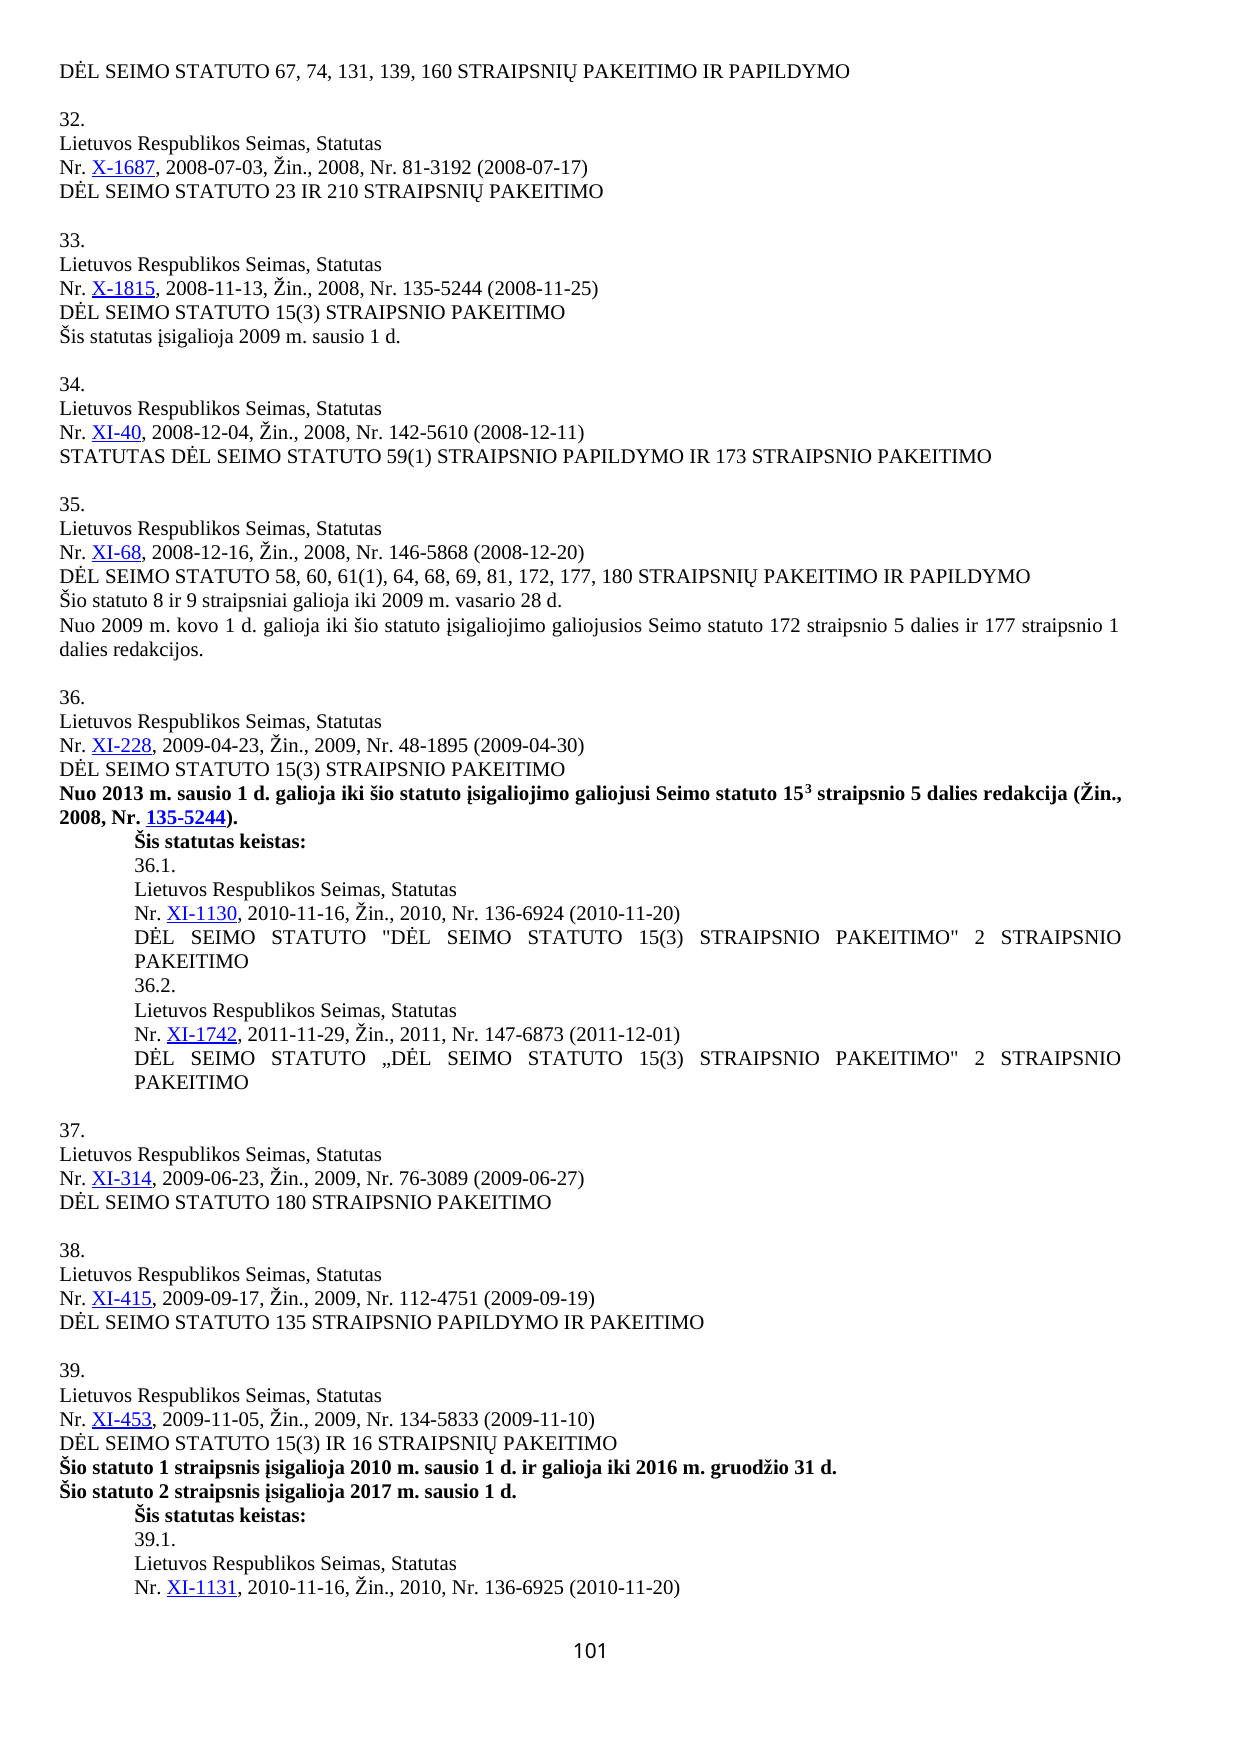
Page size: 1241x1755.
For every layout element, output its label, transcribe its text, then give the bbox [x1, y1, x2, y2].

text Nuo 2009 m. kovo 1 d. galioja iki šio statuto įsigaliojimo galiojusios Seimo statuto 172 straipsnio 5 dalies ir 177 straipsnio 1 dalies redakcijos. [59, 612, 1122, 661]
text Nr. XI-415, 2009-09-17, Žin., 2009, Nr. 112-4751 (2009-09-19) [59, 1286, 1122, 1310]
text 34. [59, 372, 1122, 396]
text STATUTAS DĖL SEIMO STATUTO 59(1) STRAIPSNIO PAPILDYMO IR 173 STRAIPSNIO PAKEITIMO [59, 444, 1122, 468]
text 39. [59, 1358, 1122, 1382]
text Nr. XI-1742, 2011-11-29, Žin., 2011, Nr. 147-6873 (2011-12-01) [59, 1022, 1122, 1046]
text Nr. XI-453, 2009-11-05, Žin., 2009, Nr. 134-5833 (2009-11-10) [59, 1407, 1122, 1431]
text Lietuvos Respublikos Seimas, Statutas [59, 1382, 1122, 1407]
text 35. [59, 492, 1122, 516]
text DĖL SEIMO STATUTO 58, 60, 61(1), 64, 68, 69, 81, 172, 177, 180 STRAIPSNIŲ PAKEITIMO IR PAPILDYMO [59, 564, 1122, 588]
text DĖL SEIMO STATUTO „DĖL SEIMO STATUTO 15(3) STRAIPSNIO PAKEITIMO" 2 STRAIPSNIO PAKEITIMO [134, 1046, 1122, 1094]
text 39.1. [59, 1527, 1122, 1551]
text Nr. XI-314, 2009-06-23, Žin., 2009, Nr. 76-3089 (2009-06-27) [59, 1166, 1122, 1190]
text Lietuvos Respublikos Seimas, Statutas [59, 252, 1122, 276]
text Lietuvos Respublikos Seimas, Statutas [59, 1142, 1122, 1166]
text Lietuvos Respublikos Seimas, Statutas [59, 877, 1122, 901]
text Nr. XI-68, 2008-12-16, Žin., 2008, Nr. 146-5868 (2008-12-20) [59, 540, 1122, 564]
text Šio statuto 1 straipsnis įsigalioja 2010 m. sausio 1 d. ir galioja iki 2016 m. gruodžio 31 d. [59, 1455, 1122, 1479]
text Lietuvos Respublikos Seimas, Statutas [59, 1262, 1122, 1286]
text Nr. XI-40, 2008-12-04, Žin., 2008, Nr. 142-5610 (2008-12-11) [59, 420, 1122, 444]
text DĖL SEIMO STATUTO 67, 74, 131, 139, 160 STRAIPSNIŲ PAKEITIMO IR PAPILDYMO [59, 59, 1122, 83]
text DĖL SEIMO STATUTO 15(3) STRAIPSNIO PAKEITIMO [59, 300, 1122, 324]
text DĖL SEIMO STATUTO 15(3) IR 16 STRAIPSNIŲ PAKEITIMO [59, 1431, 1122, 1455]
text Nr. X-1815, 2008-11-13, Žin., 2008, Nr. 135-5244 (2008-11-25) [59, 276, 1122, 300]
text DĖL SEIMO STATUTO 23 IR 210 STRAIPSNIŲ PAKEITIMO [59, 179, 1122, 203]
text DĖL SEIMO STATUTO 180 STRAIPSNIO PAKEITIMO [59, 1190, 1122, 1214]
text Lietuvos Respublikos Seimas, Statutas [59, 131, 1122, 155]
text Šis statutas keistas: [59, 1503, 1122, 1527]
text 36.2. [59, 973, 1122, 997]
text 36.1. [59, 853, 1122, 877]
text Šis statutas keistas: [59, 829, 1122, 853]
text Lietuvos Respublikos Seimas, Statutas [59, 1551, 1122, 1575]
text Lietuvos Respublikos Seimas, Statutas [59, 396, 1122, 420]
text Šio statuto 2 straipsnis įsigalioja 2017 m. sausio 1 d. [59, 1479, 1122, 1503]
text 33. [59, 227, 1122, 252]
text Lietuvos Respublikos Seimas, Statutas [59, 516, 1122, 540]
text Lietuvos Respublikos Seimas, Statutas [59, 709, 1122, 733]
text Nr. XI-1130, 2010-11-16, Žin., 2010, Nr. 136-6924 (2010-11-20) [59, 901, 1122, 925]
text DĖL SEIMO STATUTO "DĖL SEIMO STATUTO 15(3) STRAIPSNIO PAKEITIMO" 2 STRAIPSNIO PAKEITIMO [134, 925, 1122, 973]
text Nr. XI-228, 2009-04-23, Žin., 2009, Nr. 48-1895 (2009-04-30) [59, 733, 1122, 757]
text DĖL SEIMO STATUTO 15(3) STRAIPSNIO PAKEITIMO [59, 757, 1122, 781]
text Nr. XI-1131, 2010-11-16, Žin., 2010, Nr. 136-6925 (2010-11-20) [59, 1575, 1122, 1599]
text Šis statutas įsigalioja 2009 m. sausio 1 d. [59, 324, 1123, 348]
text Nuo 2013 m. sausio 1 d. galioja iki šio statuto įsigaliojimo galiojusi Seimo statuto 153 straipsnio 5 dalies redakcija (Žin., 2008, Nr. 135-5244). [59, 781, 1122, 829]
text 38. [59, 1238, 1122, 1262]
text 32. [59, 107, 1122, 131]
text Nr. X-1687, 2008-07-03, Žin., 2008, Nr. 81-3192 (2008-07-17) [59, 155, 1122, 179]
text 37. [59, 1118, 1122, 1142]
text Šio statuto 8 ir 9 straipsniai galioja iki 2009 m. vasario 28 d. [59, 588, 1122, 612]
text 36. [59, 685, 1122, 709]
text Lietuvos Respublikos Seimas, Statutas [59, 997, 1122, 1022]
text DĖL SEIMO STATUTO 135 STRAIPSNIO PAPILDYMO IR PAKEITIMO [59, 1310, 1122, 1334]
